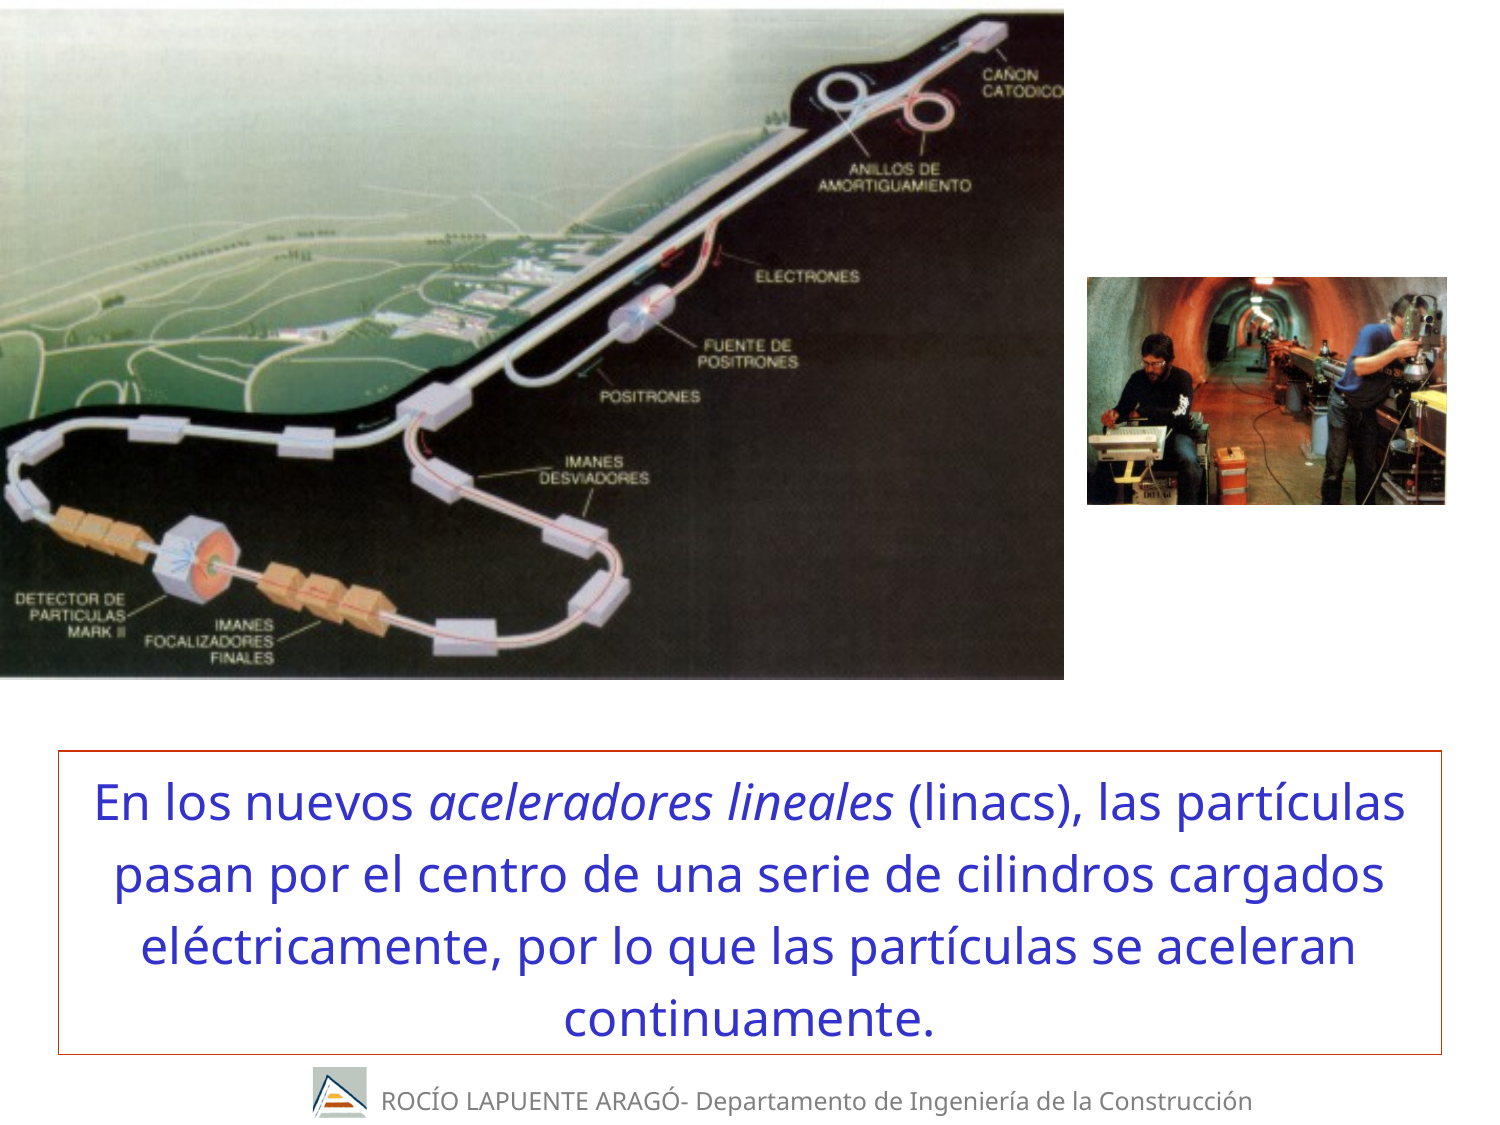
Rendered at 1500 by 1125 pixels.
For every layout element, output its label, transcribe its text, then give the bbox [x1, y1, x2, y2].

picture [0, 0, 1064, 680]
text_box En los nuevos aceleradores lineales (linacs), las partículas pasan por el centro de una serie de cilindros cargados eléctricamente, por lo que las partículas se aceleran continuamente. [58, 751, 1442, 1055]
picture [1087, 277, 1447, 505]
